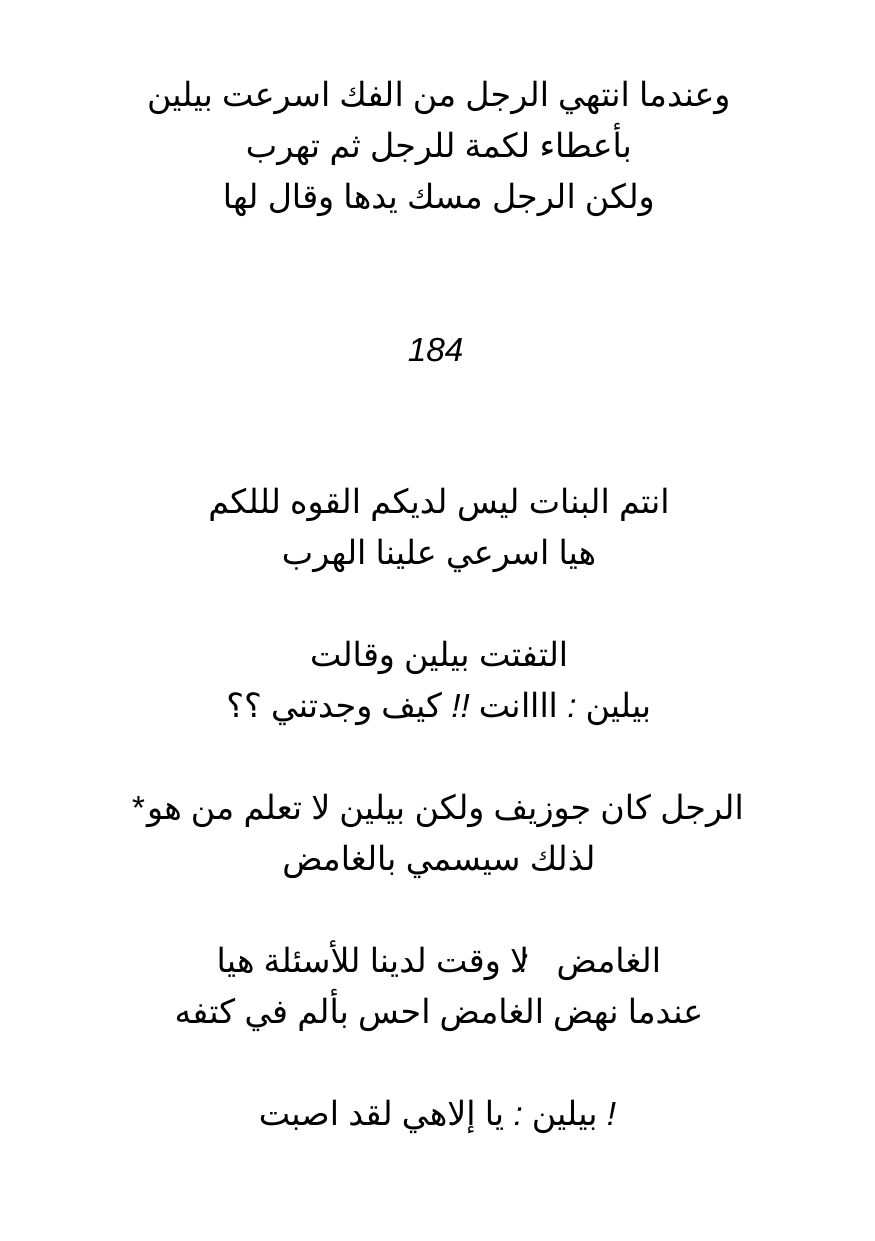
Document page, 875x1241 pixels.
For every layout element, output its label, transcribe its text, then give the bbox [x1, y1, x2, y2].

text لذلك سيسمي بالغامض [75, 839, 799, 877]
text التفتت بيلين وقالت [75, 635, 799, 674]
text بيلين : اااانت !! كيف وجدتني ؟؟ [75, 686, 799, 725]
text 184 [75, 330, 799, 368]
text وعندما انتهي الرجل من الفك اسرعت بيلين [75, 75, 799, 113]
text الغامض : لا وقت لدينا للأسئلة هيا [75, 941, 799, 979]
text بأعطاء لكمة للرجل ثم تهرب [75, 126, 799, 164]
text انتم البنات ليس لديكم القوه لللكم [75, 482, 799, 521]
text ولكن الرجل مسك يدها وقال لها [75, 177, 799, 215]
text بيلين : يا إلاهي لقد اصبت ! [75, 1094, 799, 1132]
text هيا اسرعي علينا الهرب [75, 533, 799, 572]
text *الرجل كان جوزيف ولكن بيلين لا تعلم من هو [75, 788, 799, 827]
text عندما نهض الغامض احس بألم في كتفه [75, 992, 799, 1030]
